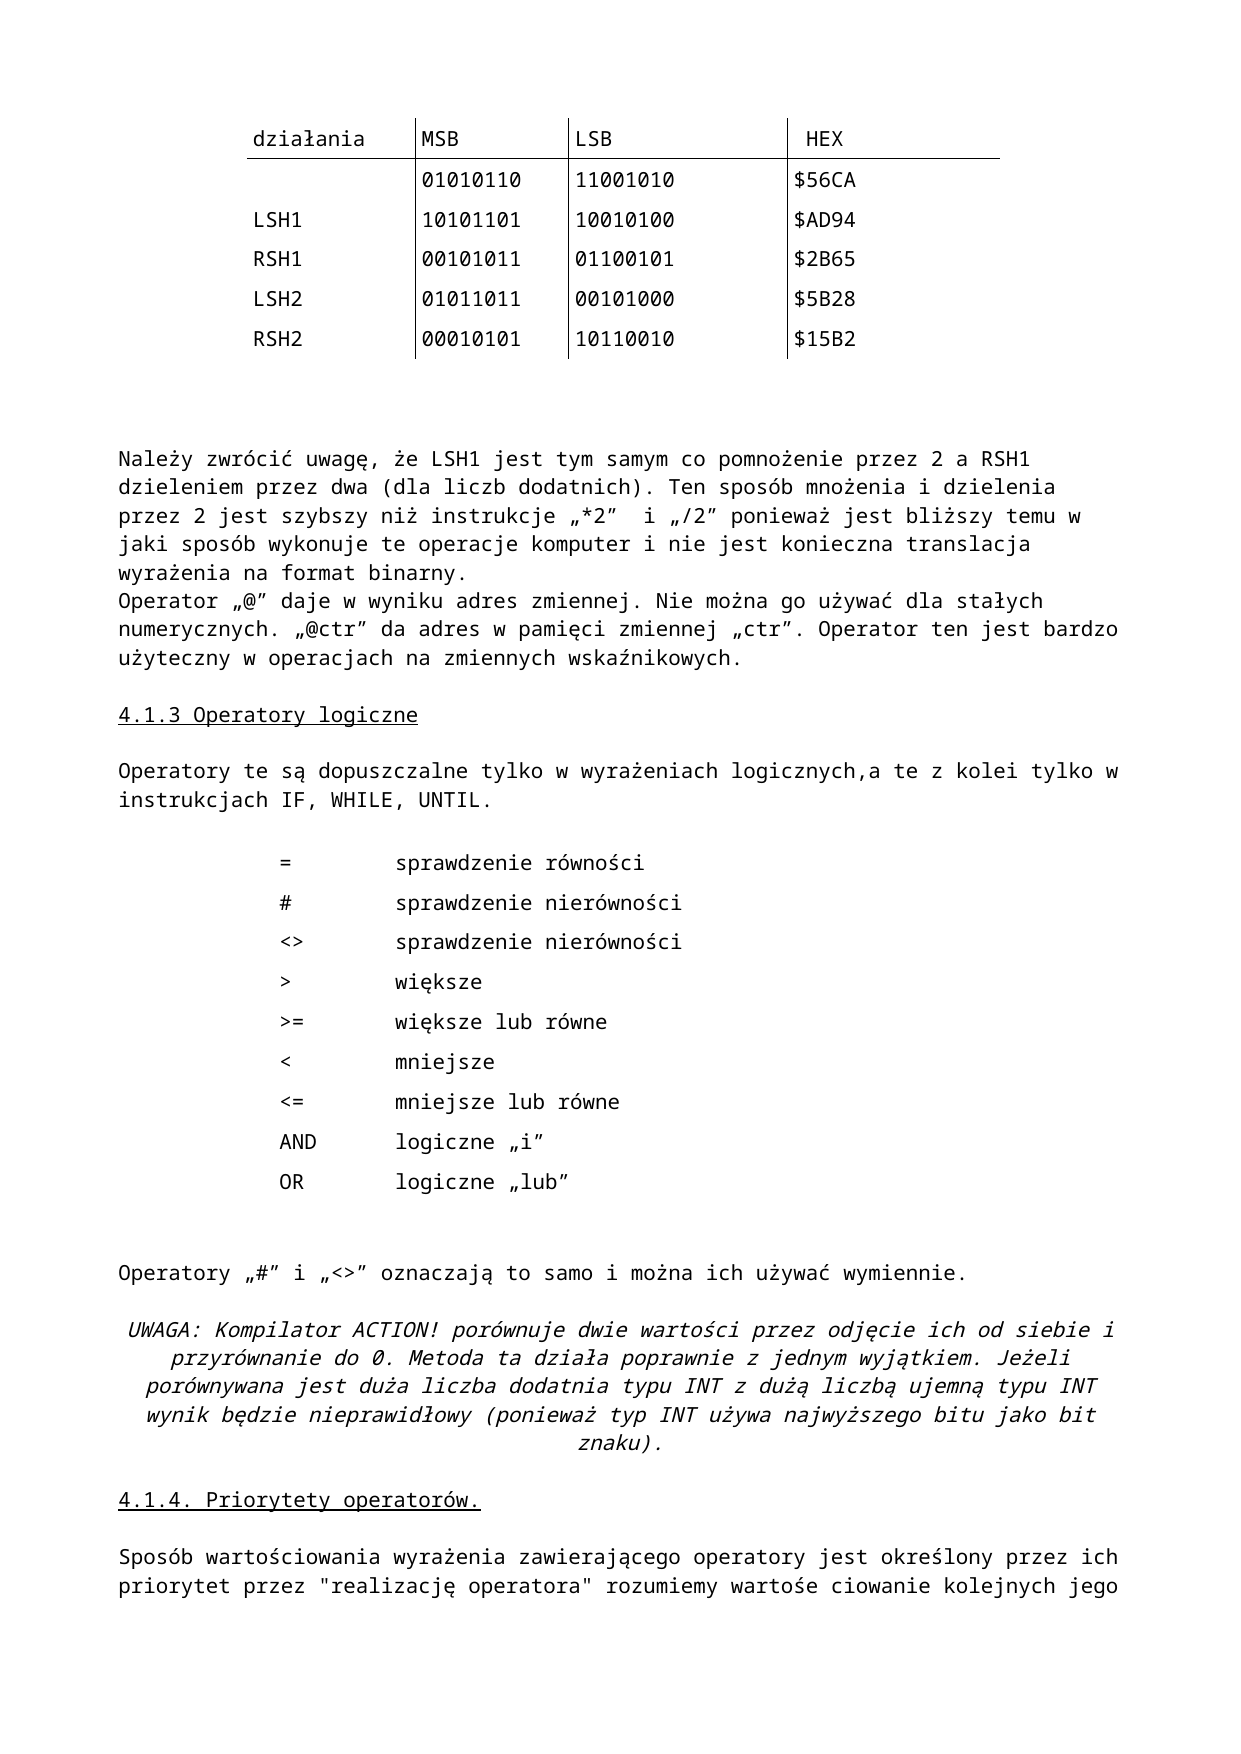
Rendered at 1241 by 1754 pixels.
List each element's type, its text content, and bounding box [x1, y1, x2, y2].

text Operatory te są dopuszczalne tylko w wyrażeniach logicznych,a te z kolei tylko w instrukcjach IF, WHILE, UNTIL. [118, 757, 1122, 813]
table_cell > [274, 962, 389, 1002]
table_cell sprawdzenie nierówności [389, 922, 1123, 962]
table_cell [247, 159, 415, 199]
text Sposób wartościowania wyrażenia zawierającego operatory jest określony przez ich priorytet przez "realizację operatora" rozumiemy wartośe ciowanie kolejnych jego [118, 1542, 1122, 1599]
table_cell większe [389, 962, 1123, 1002]
table_cell # [274, 882, 389, 922]
table_cell LSH1 [247, 199, 415, 239]
table_cell mniejsze lub równe [389, 1081, 1123, 1121]
table_cell $56CA [788, 159, 1000, 199]
table_cell 00101000 [569, 279, 787, 319]
table_header MSB [416, 118, 568, 158]
text Operator „@” daje w wyniku adres zmiennej. Nie można go używać dla stałych numerycznych. „@ctr” da adres w pamięci zmiennej „ctr”. Operator ten jest bardzo użyteczny w operacjach na zmiennych wskaźnikowych. [118, 586, 1122, 671]
table_cell $5B28 [788, 279, 1000, 319]
table_cell większe lub równe [389, 1002, 1123, 1041]
table_cell 00101011 [416, 239, 568, 279]
table_cell 01100101 [569, 239, 787, 279]
table_cell 10010100 [569, 199, 787, 239]
table_cell < [274, 1041, 389, 1081]
text UWAGA: Kompilator ACTION! porównuje dwie wartości przez odjęcie ich od siebie i przyrównanie do 0. Metoda ta działa poprawnie z jednym wyjątkiem. Jeżeli porównywana jest duża liczba dodatnia typu INT z dużą liczbą ujemną typu INT wynik będzie nieprawidłowy (ponieważ typ INT używa najwyższego bitu jako bit znaku). [118, 1315, 1122, 1457]
table_cell 10101101 [416, 199, 568, 239]
table_header sprawdzenie równości [389, 842, 1123, 882]
table_cell LSH2 [247, 279, 415, 319]
table_cell 10110010 [569, 319, 787, 358]
table_cell $2B65 [788, 239, 1000, 279]
table_cell RSH1 [247, 239, 415, 279]
table_cell OR [274, 1161, 389, 1201]
table_cell logiczne „i” [389, 1121, 1123, 1161]
table_cell 11001010 [569, 159, 787, 199]
table_cell sprawdzenie nierówności [389, 882, 1123, 922]
table_header LSB [569, 118, 787, 158]
text Należy zwrócić uwagę, że LSH1 jest tym samym co pomnożenie przez 2 a RSH1 dzieleniem przez dwa (dla liczb dodatnich). Ten sposób mnożenia i dzielenia przez 2 jest szybszy niż instrukcje „*2” i „/2” ponieważ jest bliższy temu w jaki sposób wykonuje te operacje komputer i nie jest konieczna translacja wyrażenia na format binarny. [118, 444, 1122, 586]
table_cell 00010101 [416, 319, 568, 358]
table_header działania [247, 118, 415, 158]
table_cell $15B2 [788, 319, 1000, 358]
text 4.1.3 Operatory logiczne [118, 700, 1122, 728]
text 4.1.4. Priorytety operatorów. [118, 1485, 1122, 1514]
table_cell <= [274, 1081, 389, 1121]
table_cell 01010110 [416, 159, 568, 199]
table_cell 01011011 [416, 279, 568, 319]
table_header = [274, 842, 389, 882]
table_cell logiczne „lub” [389, 1161, 1123, 1201]
table_header HEX [788, 118, 1000, 158]
text Operatory „#” i „<>” oznaczają to samo i można ich używać wymiennie. [118, 1258, 1122, 1286]
table_cell mniejsze [389, 1041, 1123, 1081]
table_cell <> [274, 922, 389, 962]
table_cell RSH2 [247, 319, 415, 358]
table_cell AND [274, 1121, 389, 1161]
table_cell >= [274, 1002, 389, 1041]
table_cell $AD94 [788, 199, 1000, 239]
